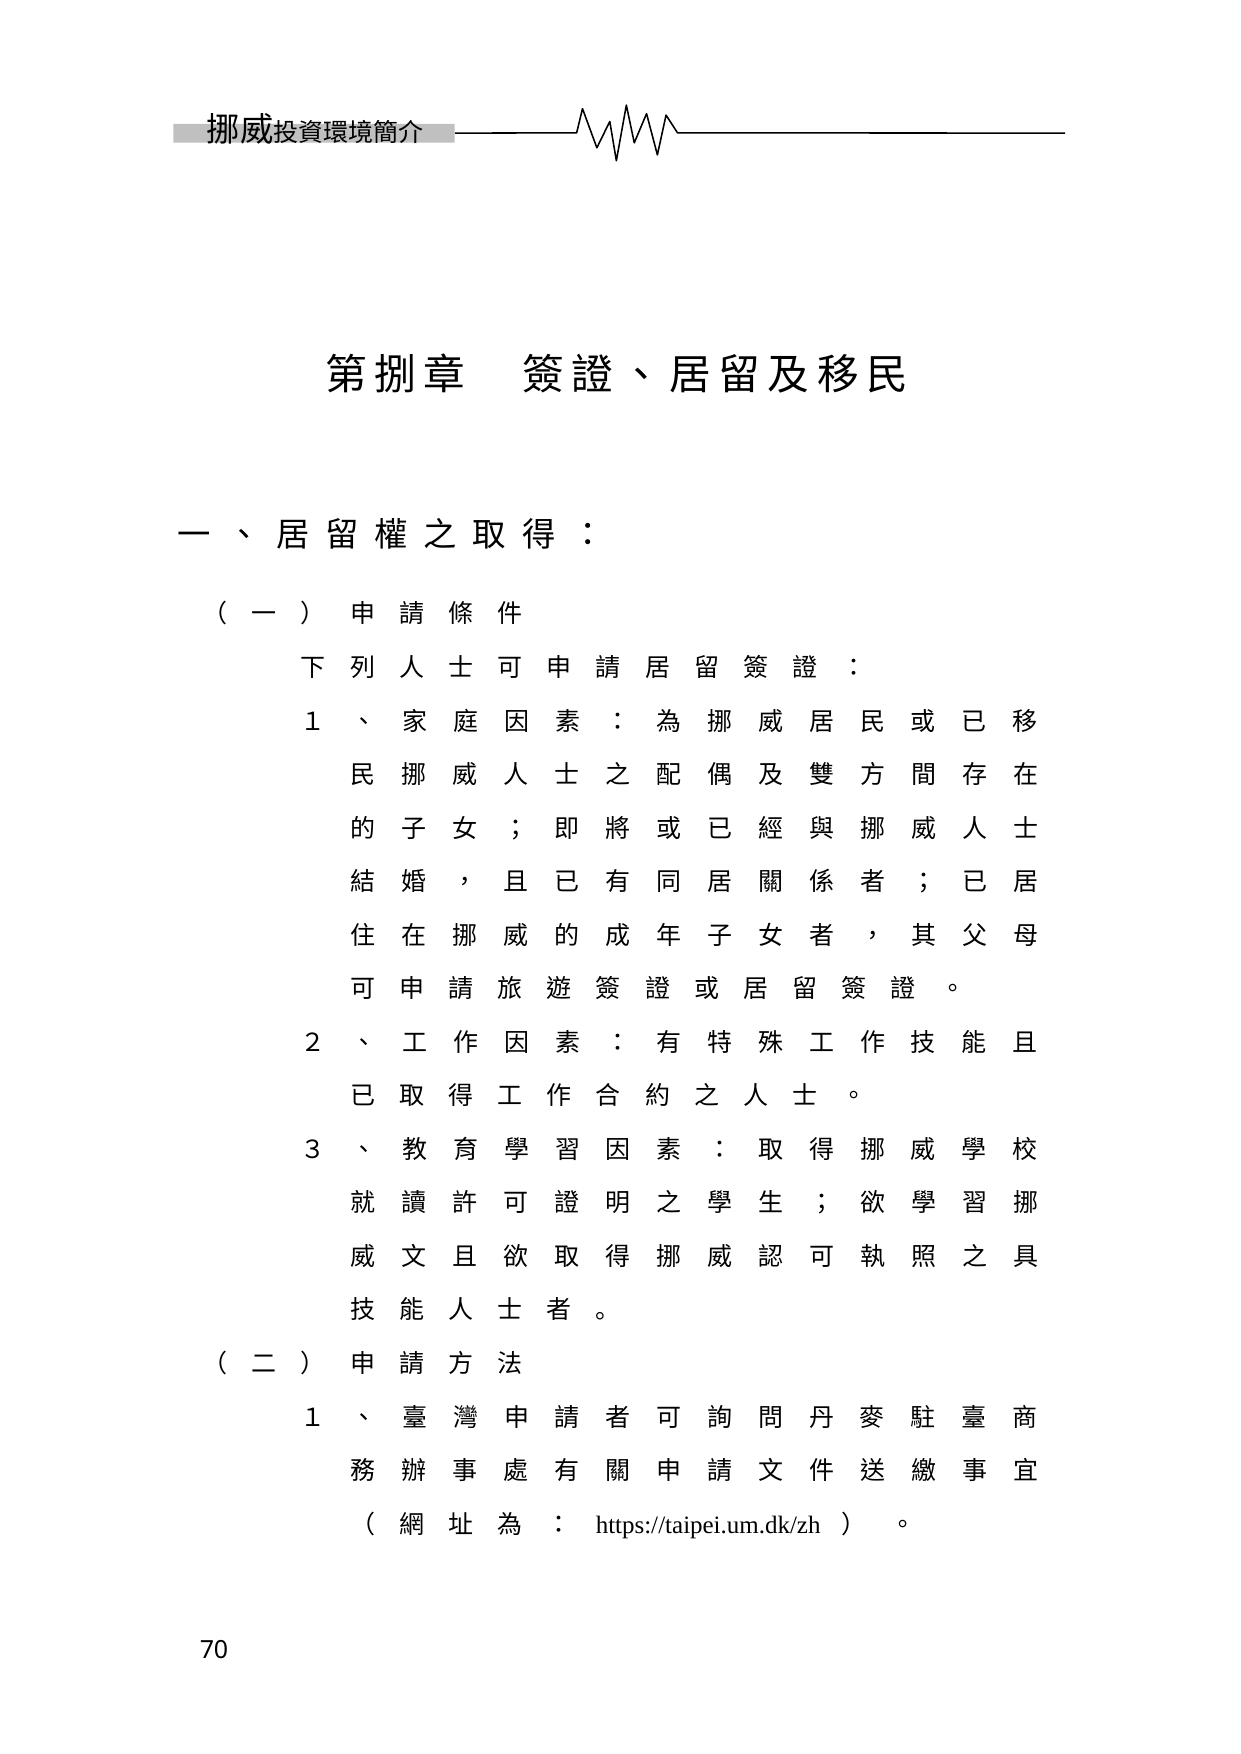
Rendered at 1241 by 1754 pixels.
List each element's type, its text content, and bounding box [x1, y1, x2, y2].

text １、臺灣申請者可詢問丹麥駐臺商務辦事處有關申請文件送繳事宜（網址為：https://taipei.um.dk/zh）。 [276, 1388, 1063, 1549]
text 第捌章 簽證、居留及移民 [178, 317, 1063, 424]
text （二）申請方法 [202, 1335, 1063, 1388]
text （一）申請條件 [202, 585, 1063, 639]
text 下列人士可申請居留簽證： [276, 639, 1063, 692]
text ３、教育學習因素：取得挪威學校就讀許可證明之學生；欲學習挪威文且欲取得挪威認可執照之具技能人士者。 [276, 1121, 1063, 1335]
text １、家庭因素：為挪威居民或已移民挪威人士之配偶及雙方間存在的子女；即將或已經與挪威人士結婚，且已有同居關係者；已居住在挪威的成年子女者，其父母可申請旅遊簽證或居留簽證。 [276, 692, 1063, 1013]
text 一、居留權之取得： [178, 505, 1063, 558]
text ２、工作因素：有特殊工作技能且已取得工作合約之人士。 [276, 1013, 1063, 1121]
